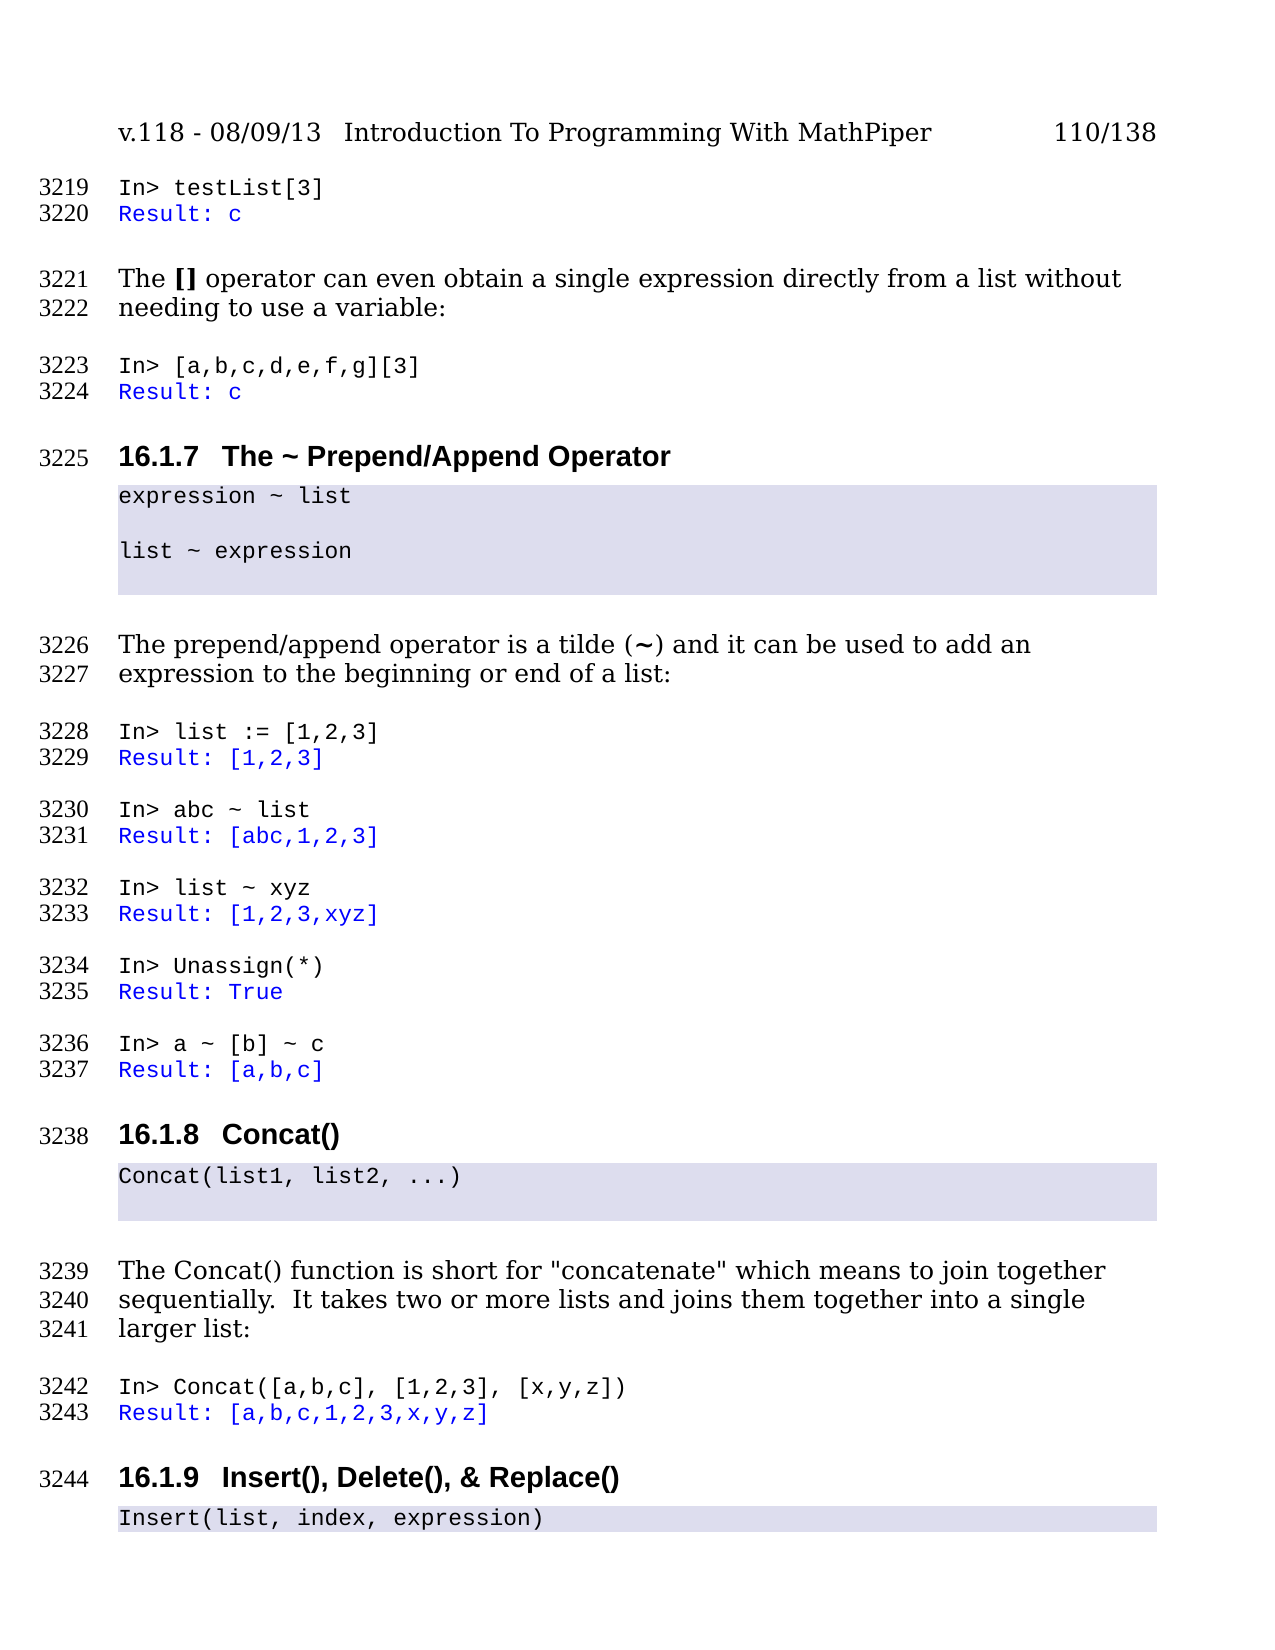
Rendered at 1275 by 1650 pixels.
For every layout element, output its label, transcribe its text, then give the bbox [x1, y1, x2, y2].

text In> list ~ xyz [118, 876, 1157, 902]
text In> abc ~ list [118, 798, 1157, 824]
text Result: [a,b,c] [118, 1058, 1157, 1084]
text Result: [1,2,3] [118, 747, 1157, 773]
text In> Concat([a,b,c], [1,2,3], [x,y,z]) [118, 1376, 1157, 1401]
text Result: [1,2,3,xyz] [118, 902, 1157, 928]
text In> [a,b,c,d,e,f,g][3] [118, 354, 1157, 380]
text In> a ~ [b] ~ c [118, 1032, 1157, 1058]
text The [] operator can even obtain a single expression directly from a list without needing to use a variable: [118, 263, 1157, 322]
text In> list := [1,2,3] [118, 721, 1157, 747]
subtitle Insert(), Delete(), & Replace() [118, 1460, 1157, 1494]
table_header Insert(list, index, expression) [118, 1506, 1157, 1532]
text Result: c [118, 380, 1157, 406]
text In> Unassign(*) [118, 954, 1157, 980]
text Result: [a,b,c,1,2,3,x,y,z] [118, 1401, 1157, 1427]
text Result: c [118, 203, 1157, 229]
text The Concat() function is short for "concatenate" which means to join together sequentially. It takes two or more lists and joins them together into a single larger list: [118, 1256, 1157, 1343]
table_header expression ~ list list ~ expression [118, 485, 1157, 595]
table_header Concat(list1, list2, ...) [118, 1163, 1157, 1221]
text Result: True [118, 980, 1157, 1006]
text Result: [abc,1,2,3] [118, 824, 1157, 850]
subtitle The ~ Prepend/Append Operator [118, 439, 1157, 472]
text In> testList[3] [118, 177, 1157, 203]
subtitle Concat() [118, 1117, 1157, 1150]
text The prepend/append operator is a tilde (~) and it can be used to add an expression to the beginning or end of a list: [118, 630, 1157, 689]
